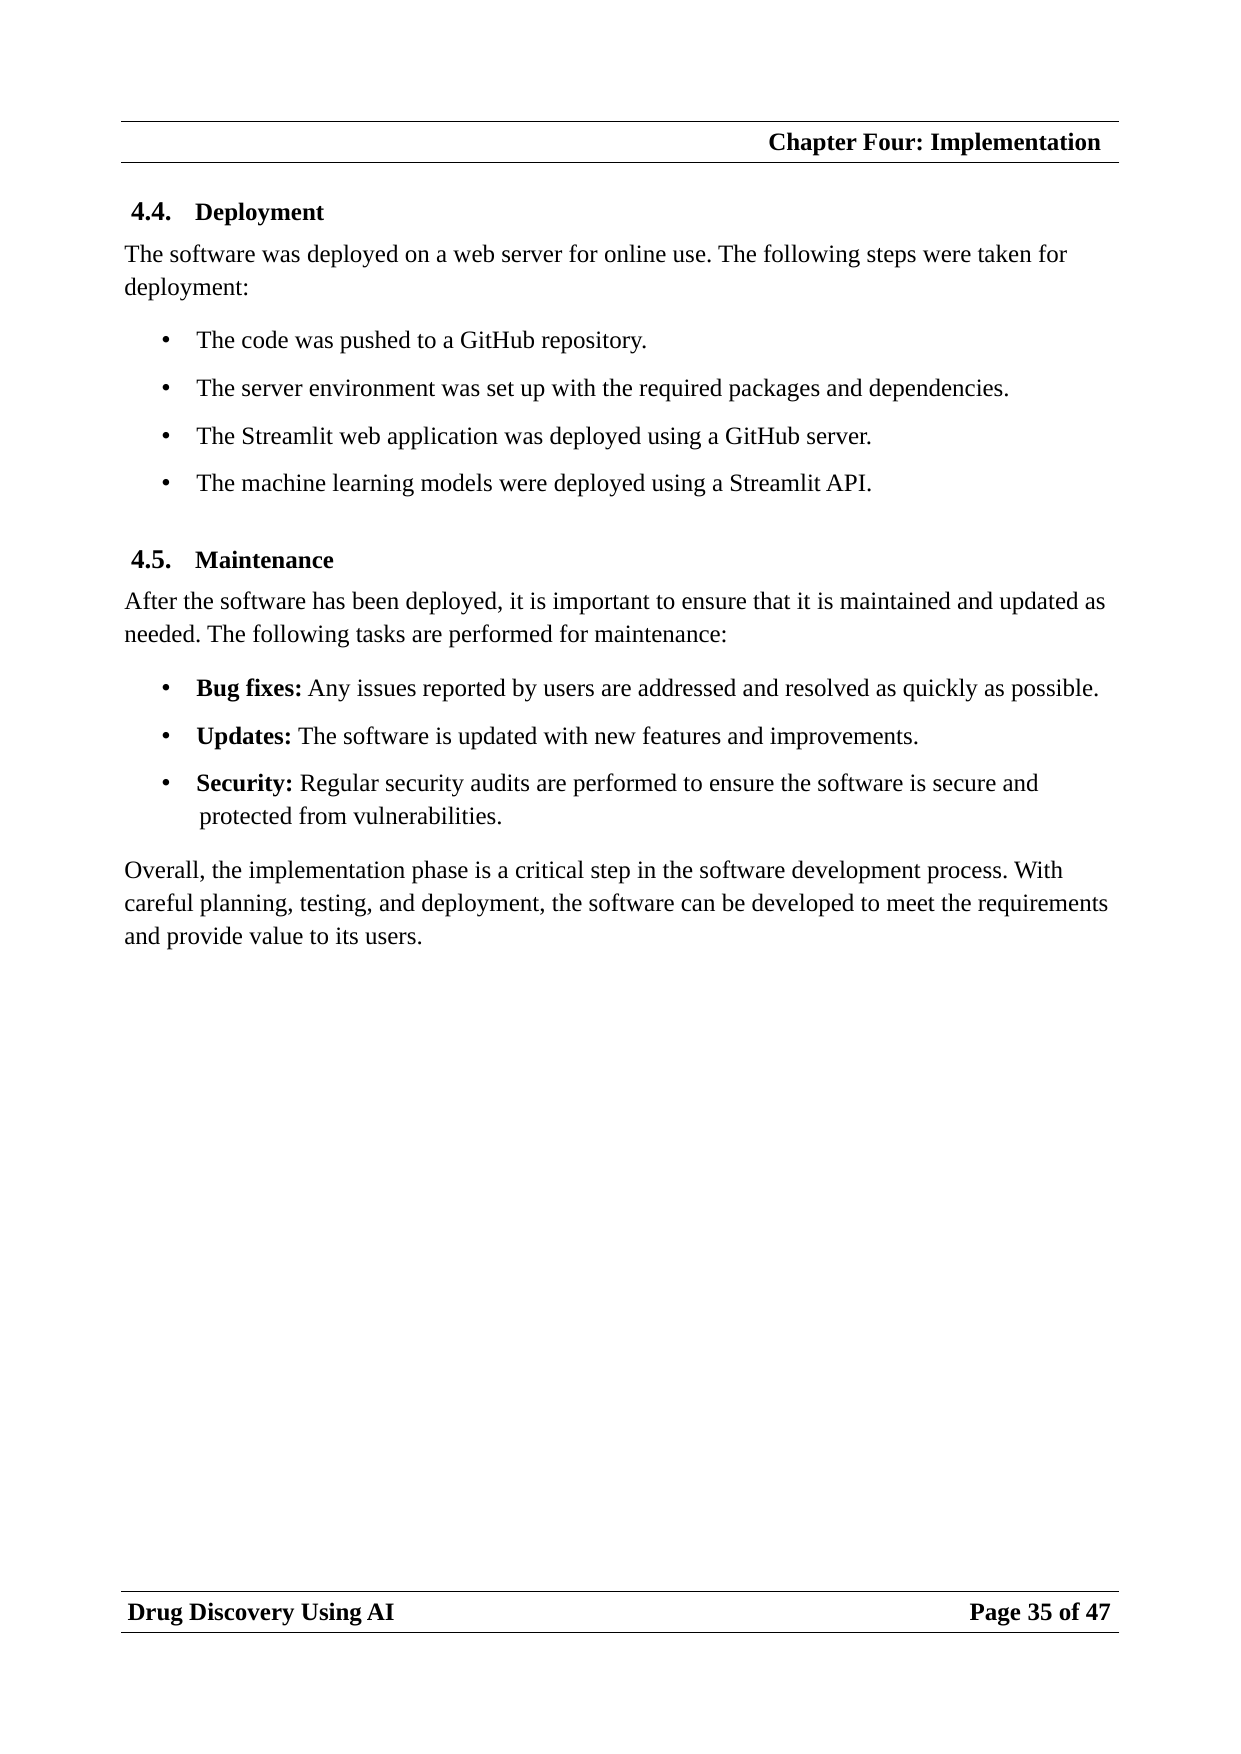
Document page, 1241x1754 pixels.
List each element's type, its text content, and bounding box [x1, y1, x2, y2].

list The Streamlit web application was deployed using a GitHub server. [159, 418, 1119, 449]
subtitle Maintenance [121, 540, 1119, 574]
text Overall, the implementation phase is a critical step in the software development process. With careful planning, testing, and deployment, the software can be developed to meet the requirements and provide value to its users. [121, 852, 1119, 950]
list The machine learning models were deployed using a Streamlit API. [159, 465, 1119, 500]
subtitle Deployment [121, 192, 1119, 226]
list The code was pushed to a GitHub repository. [159, 322, 1119, 354]
text After the software has been deployed, it is important to ensure that it is maintained and updated as needed. The following tasks are performed for maintenance: [121, 583, 1119, 651]
text The software was deployed on a web server for online use. The following steps were taken for deployment: [121, 236, 1119, 304]
list Security: Regular security audits are performed to ensure the software is secure and protected from vulnerabilities. [159, 765, 1119, 833]
list Bug fixes: Any issues reported by users are addressed and resolved as quickly as possible. [159, 670, 1119, 702]
list Updates: The software is updated with new features and improvements. [159, 718, 1119, 749]
list The server environment was set up with the required packages and dependencies. [159, 370, 1119, 402]
